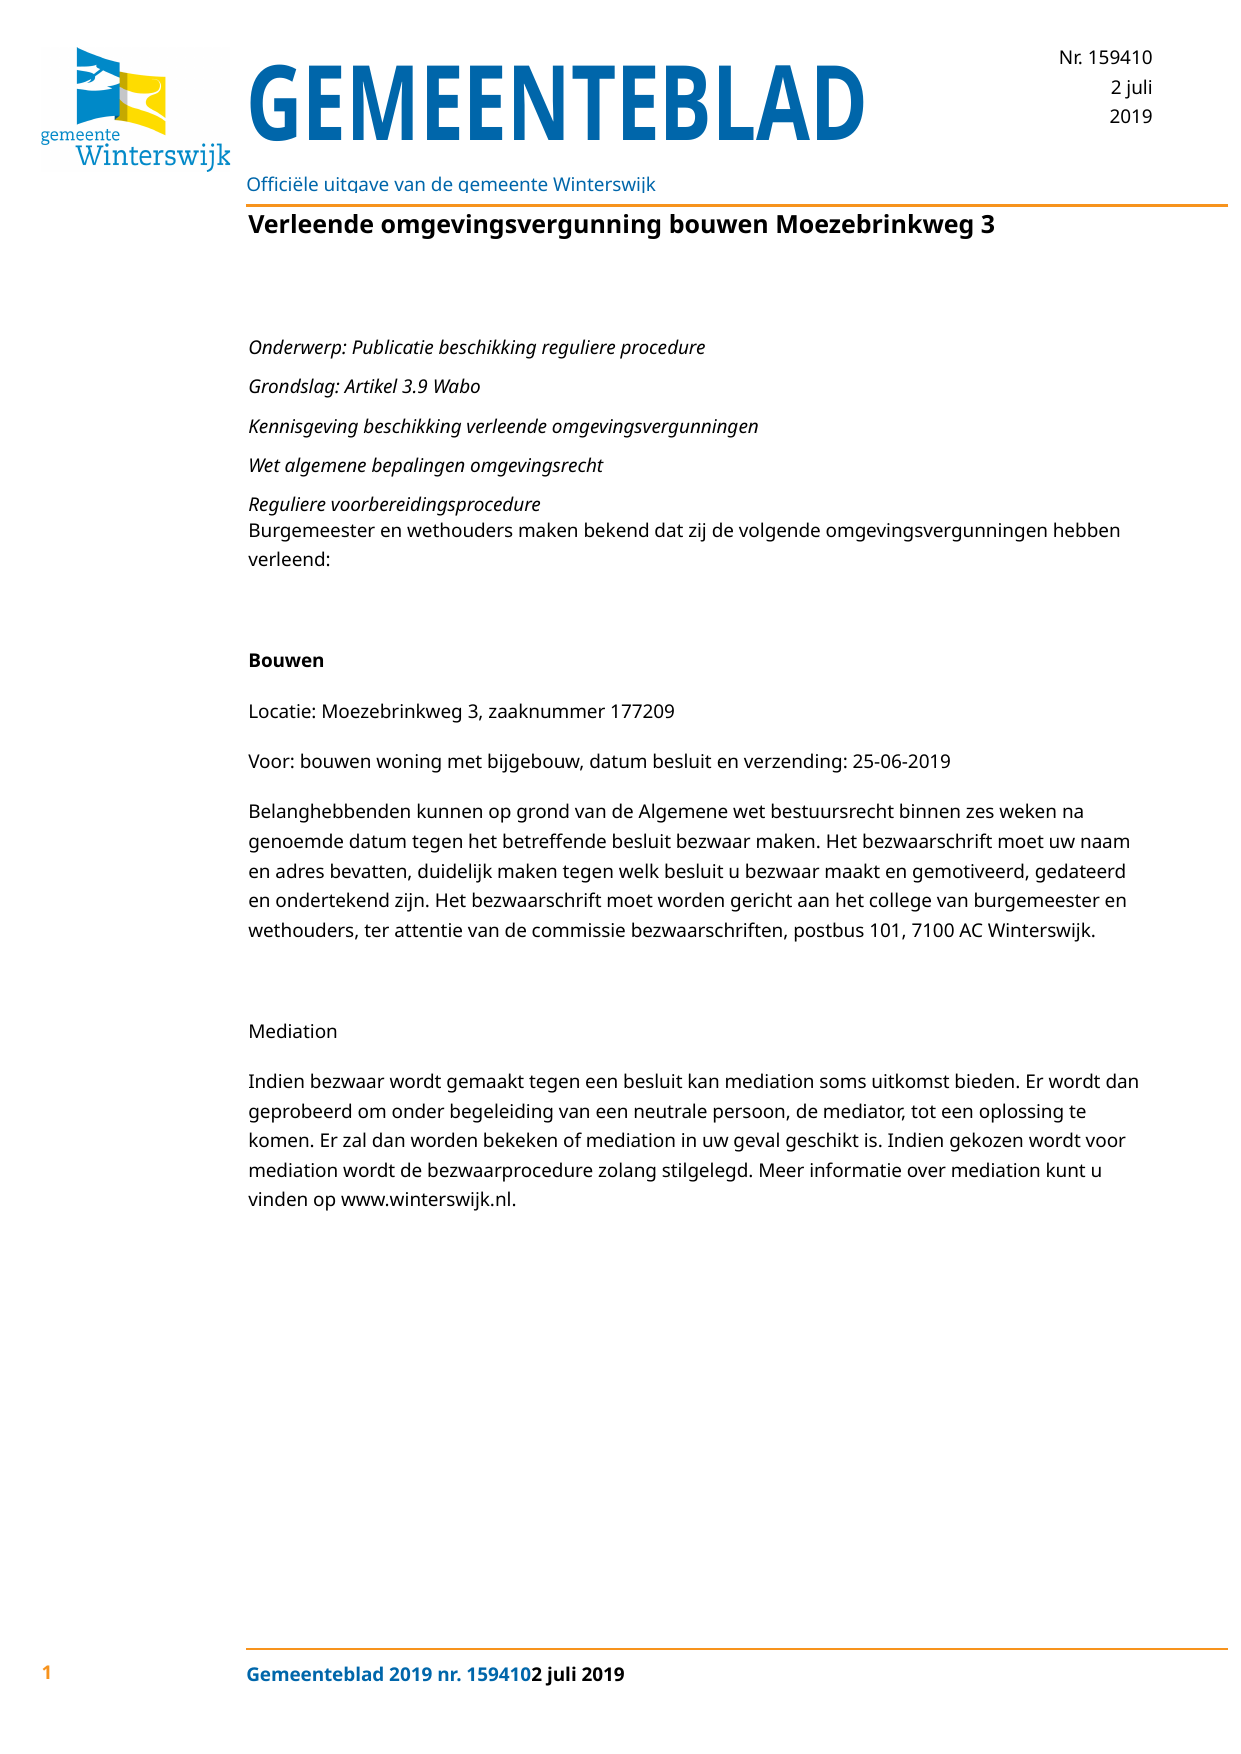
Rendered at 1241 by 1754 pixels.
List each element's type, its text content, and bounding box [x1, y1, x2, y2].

text Verleende omgevingsvergunning bouwen Moezebrinkweg 3 [248, 207, 1152, 241]
text Indien bezwaar wordt gemaakt tegen een besluit kan mediation soms uitkomst bieden. Er wordt dan geprobeerd om onder begeleiding van een neutrale persoon, de mediator, tot een oplossing te komen. Er zal dan worden bekeken of mediation in uw geval geschikt is. Indien gekozen wordt voor mediation wordt de bezwaarprocedure zolang stilgelegd. Meer informatie over mediation kunt u vinden op www.winterswijk.nl. [248, 1068, 1152, 1212]
text Belanghebbenden kunnen op grond van de Algemene wet bestuursrecht binnen zes weken na genoemde datum tegen het betreffende besluit bezwaar maken. Het bezwaarschrift moet uw naam en adres bevatten, duidelijk maken tegen welk besluit u bezwaar maakt en gemotiveerd, gedateerd en ondertekend zijn. Het bezwaarschrift moet worden gericht aan het college van burgemeester en wethouders, ter attentie van de commissie bezwaarschriften, postbus 101, 7100 AC Winterswijk. [248, 799, 1152, 943]
text Burgemeester en wethouders maken bekend dat zij de volgende omgevingsvergunningen hebben verleend: [248, 517, 1152, 572]
text Onderwerp: Publicatie beschikking reguliere procedure [248, 334, 1152, 360]
picture [225, 153, 231, 162]
text Kennisgeving beschikking verleende omgevingsvergunningen [248, 413, 1152, 438]
text Wet algemene bepalingen omgevingsrecht [248, 452, 1152, 478]
picture [41, 47, 231, 172]
text Mediation [248, 1018, 1152, 1044]
text Grondslag: Artikel 3.9 Wabo [248, 373, 1152, 399]
text Locatie: Moezebrinkweg 3, zaaknummer 177209 [248, 698, 1152, 724]
text Voor: bouwen woning met bijgebouw, datum besluit en verzending: 25-06-2019 [248, 748, 1152, 774]
text Reguliere voorbereidingsprocedure [248, 491, 1152, 517]
text Bouwen [248, 647, 1152, 673]
